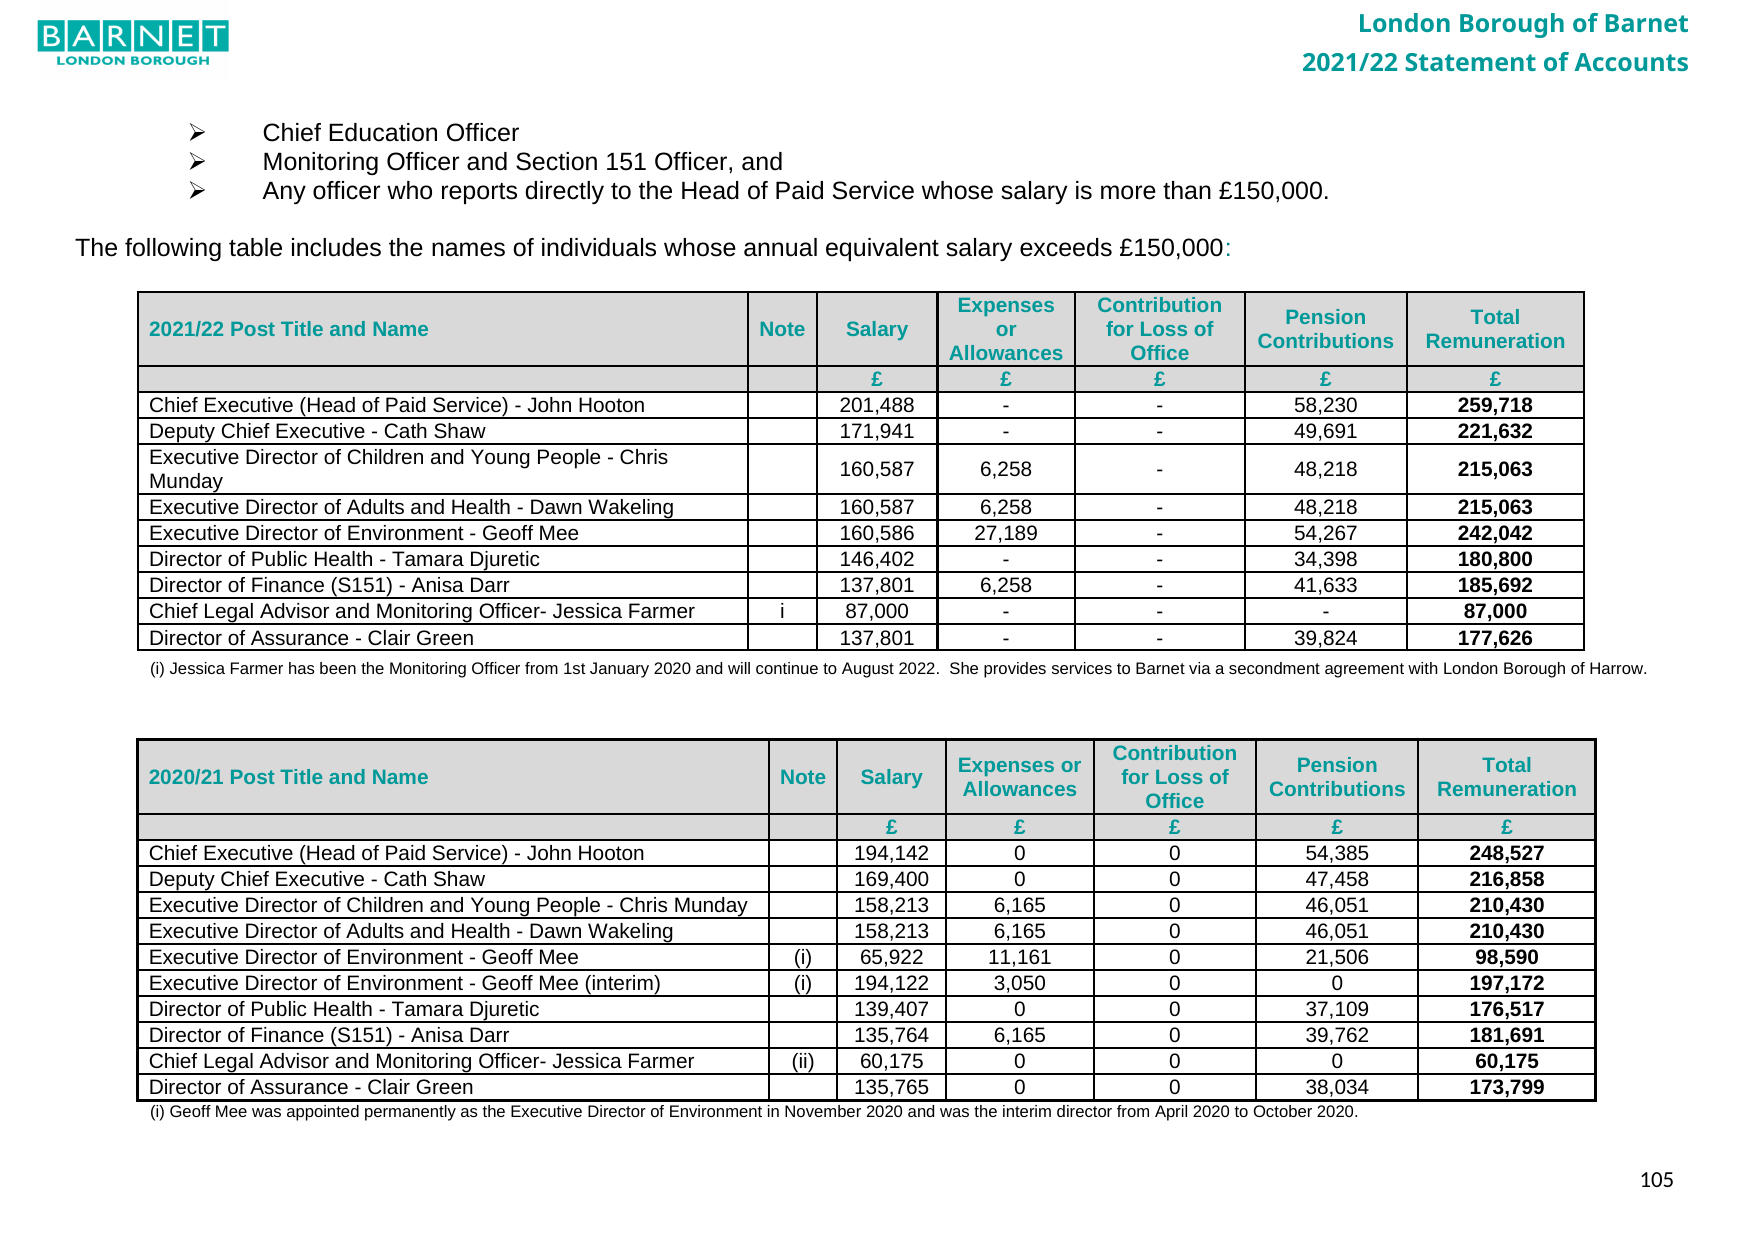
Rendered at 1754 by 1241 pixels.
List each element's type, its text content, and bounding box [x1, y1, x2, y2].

table_cell 215,063 [1408, 495, 1583, 519]
table_cell £ [1419, 815, 1594, 839]
table_cell 215,063 [1408, 445, 1583, 493]
table_cell 0 [1095, 841, 1255, 865]
table_cell 137,801 [818, 573, 936, 597]
table_cell 139,407 [838, 997, 945, 1021]
table_cell i [749, 599, 816, 623]
table_cell 171,941 [818, 419, 936, 443]
table_cell 259,718 [1408, 393, 1583, 417]
table_cell [770, 1075, 836, 1099]
table_cell 0 [947, 867, 1093, 891]
table_header Contribution for Loss of Office [1076, 293, 1244, 365]
table_cell 146,402 [818, 547, 936, 571]
table_cell (i) [770, 945, 836, 969]
table_cell Executive Director of Environment - Geoff Mee [139, 521, 747, 545]
table_cell [770, 997, 836, 1021]
table_cell [139, 367, 747, 391]
table_cell 0 [947, 841, 1093, 865]
table_cell [770, 867, 836, 891]
table_cell [749, 547, 816, 571]
table_cell 48,218 [1246, 445, 1406, 493]
table_cell 137,801 [818, 625, 936, 649]
table_cell £ [818, 367, 936, 391]
table_cell 160,586 [818, 521, 936, 545]
table_cell Executive Director of Children and Young People - Chris Munday [139, 893, 768, 917]
table_cell 3,050 [947, 971, 1093, 995]
list (i) Jessica Farmer has been the Monitoring Officer from 1st January 2020 and will continue to August 2022. She provides services to Barnet via a secondment agreement with London Borough of Harrow. [150, 651, 1689, 680]
table_cell - [939, 547, 1074, 571]
table_cell [749, 393, 816, 417]
table_cell 180,800 [1408, 547, 1583, 571]
table_cell 210,430 [1419, 893, 1594, 917]
text The following table includes the names of individuals whose annual equivalent salary exceeds £150,000: [75, 233, 1689, 262]
table_cell 197,172 [1419, 971, 1594, 995]
table_cell 6,165 [947, 893, 1093, 917]
table_cell Chief Legal Advisor and Monitoring Officer- Jessica Farmer [139, 1049, 768, 1073]
table_cell [749, 419, 816, 443]
table_cell - [939, 599, 1074, 623]
table_cell Executive Director of Adults and Health - Dawn Wakeling [139, 495, 747, 519]
table_cell Executive Director of Adults and Health - Dawn Wakeling [139, 919, 768, 943]
table_header Salary [818, 293, 936, 365]
table_cell 158,213 [838, 919, 945, 943]
table_cell Deputy Chief Executive - Cath Shaw [139, 867, 768, 891]
table_header 2021/22 Post Title and Name [139, 293, 747, 365]
table_cell - [1246, 599, 1406, 623]
table_cell £ [1095, 815, 1255, 839]
table_cell Executive Director of Environment - Geoff Mee (interim) [139, 971, 768, 995]
table_cell - [939, 625, 1074, 649]
table_header Pension Contributions [1246, 293, 1406, 365]
table_cell Director of Public Health - Tamara Djuretic [139, 997, 768, 1021]
table_cell 87,000 [1408, 599, 1583, 623]
table_header 2020/21 Post Title and Name [139, 741, 768, 813]
table_cell Chief Executive (Head of Paid Service) - John Hooton [139, 841, 768, 865]
table_cell 6,165 [947, 919, 1093, 943]
table_cell 0 [947, 1075, 1093, 1099]
table_cell £ [1076, 367, 1244, 391]
table_cell - [1076, 521, 1244, 545]
table_cell 41,633 [1246, 573, 1406, 597]
table_cell 0 [1095, 1023, 1255, 1047]
table_header Note [749, 293, 816, 365]
table_cell 242,042 [1408, 521, 1583, 545]
table_cell [749, 573, 816, 597]
table_cell [749, 367, 816, 391]
table_cell £ [838, 815, 945, 839]
table_cell 11,161 [947, 945, 1093, 969]
table_cell 65,922 [838, 945, 945, 969]
table_cell 158,213 [838, 893, 945, 917]
table_cell 46,051 [1257, 919, 1417, 943]
table_cell 194,142 [838, 841, 945, 865]
table_cell - [1076, 495, 1244, 519]
table_cell 181,691 [1419, 1023, 1594, 1047]
list Any officer who reports directly to the Head of Paid Service whose salary is more than £150,000. [187, 176, 1689, 205]
table_cell Executive Director of Environment - Geoff Mee [139, 945, 768, 969]
table_cell 0 [1095, 867, 1255, 891]
table_cell - [1076, 573, 1244, 597]
table_cell 34,398 [1246, 547, 1406, 571]
table_cell 0 [1095, 1075, 1255, 1099]
table_cell 160,587 [818, 445, 936, 493]
table_cell 248,527 [1419, 841, 1594, 865]
table_cell 60,175 [838, 1049, 945, 1073]
table_cell 201,488 [818, 393, 936, 417]
table_cell 87,000 [818, 599, 936, 623]
table_cell £ [1257, 815, 1417, 839]
table_header Total Remuneration [1408, 293, 1583, 365]
table_cell 0 [947, 997, 1093, 1021]
table_cell (i) [770, 971, 836, 995]
table_cell - [1076, 599, 1244, 623]
table_cell Chief Executive (Head of Paid Service) - John Hooton [139, 393, 747, 417]
table_cell £ [947, 815, 1093, 839]
table_cell 49,691 [1246, 419, 1406, 443]
table_cell 0 [1095, 919, 1255, 943]
table_cell 194,122 [838, 971, 945, 995]
table_cell 185,692 [1408, 573, 1583, 597]
table_cell 0 [1095, 1049, 1255, 1073]
table_cell [749, 445, 816, 493]
table_cell 39,762 [1257, 1023, 1417, 1047]
table_cell 54,267 [1246, 521, 1406, 545]
table_cell £ [1246, 367, 1406, 391]
table_cell 37,109 [1257, 997, 1417, 1021]
table_cell 46,051 [1257, 893, 1417, 917]
table_header Total Remuneration [1419, 741, 1594, 813]
table_cell Chief Legal Advisor and Monitoring Officer- Jessica Farmer [139, 599, 747, 623]
table_cell - [1076, 419, 1244, 443]
table_cell [770, 893, 836, 917]
table_cell £ [1408, 367, 1583, 391]
table_cell [749, 521, 816, 545]
table_cell 21,506 [1257, 945, 1417, 969]
table_cell 176,517 [1419, 997, 1594, 1021]
table_cell 0 [1095, 945, 1255, 969]
table_cell 6,258 [939, 495, 1074, 519]
table_cell 177,626 [1408, 625, 1583, 649]
table_cell Deputy Chief Executive - Cath Shaw [139, 419, 747, 443]
table_cell [139, 815, 768, 839]
table_header Pension Contributions [1257, 741, 1417, 813]
table_cell 221,632 [1408, 419, 1583, 443]
table_cell 27,189 [939, 521, 1074, 545]
table_header Note [770, 741, 836, 813]
table_cell Director of Finance (S151) - Anisa Darr [139, 573, 747, 597]
table_cell 173,799 [1419, 1075, 1594, 1099]
table_cell Director of Finance (S151) - Anisa Darr [139, 1023, 768, 1047]
table_cell 0 [1095, 997, 1255, 1021]
table_cell [770, 841, 836, 865]
table_cell 0 [1095, 893, 1255, 917]
table_cell 169,400 [838, 867, 945, 891]
list Chief Education Officer [187, 118, 1689, 147]
table_cell (ii) [770, 1049, 836, 1073]
table_cell 0 [1257, 971, 1417, 995]
table_cell £ [939, 367, 1074, 391]
table_cell Director of Assurance - Clair Green [139, 1075, 768, 1099]
table_cell 135,765 [838, 1075, 945, 1099]
table_header Expenses or Allowances [939, 293, 1074, 365]
table_cell 6,258 [939, 573, 1074, 597]
table_cell - [1076, 445, 1244, 493]
table_cell 6,258 [939, 445, 1074, 493]
list Monitoring Officer and Section 151 Officer, and [187, 147, 1689, 176]
table_cell [770, 815, 836, 839]
table_header Expenses or Allowances [947, 741, 1093, 813]
table_cell [770, 919, 836, 943]
table_cell 160,587 [818, 495, 936, 519]
table_cell - [1076, 547, 1244, 571]
table_cell 216,858 [1419, 867, 1594, 891]
table_header Salary [838, 741, 945, 813]
table_cell - [1076, 393, 1244, 417]
table_cell - [939, 393, 1074, 417]
table_cell 58,230 [1246, 393, 1406, 417]
table_cell - [1076, 625, 1244, 649]
table_cell 210,430 [1419, 919, 1594, 943]
table_cell 6,165 [947, 1023, 1093, 1047]
table_cell 54,385 [1257, 841, 1417, 865]
table_cell [770, 1023, 836, 1047]
table_cell - [939, 419, 1074, 443]
table_cell 38,034 [1257, 1075, 1417, 1099]
table_cell Director of Public Health - Tamara Djuretic [139, 547, 747, 571]
table_cell 98,590 [1419, 945, 1594, 969]
table_header Contribution for Loss of Office [1095, 741, 1255, 813]
table_cell [749, 625, 816, 649]
table_cell [749, 495, 816, 519]
table_cell 39,824 [1246, 625, 1406, 649]
table_cell 0 [1257, 1049, 1417, 1073]
table_cell Director of Assurance - Clair Green [139, 625, 747, 649]
table_cell 47,458 [1257, 867, 1417, 891]
list (i) Geoff Mee was appointed permanently as the Executive Director of Environment in November 2020 and was the interim director from April 2020 to October 2020. [150, 1102, 1689, 1121]
table_cell Executive Director of Children and Young People - Chris Munday [139, 445, 747, 493]
table_cell 48,218 [1246, 495, 1406, 519]
table_cell 60,175 [1419, 1049, 1594, 1073]
table_cell 0 [947, 1049, 1093, 1073]
table_cell 0 [1095, 971, 1255, 995]
table_cell 135,764 [838, 1023, 945, 1047]
